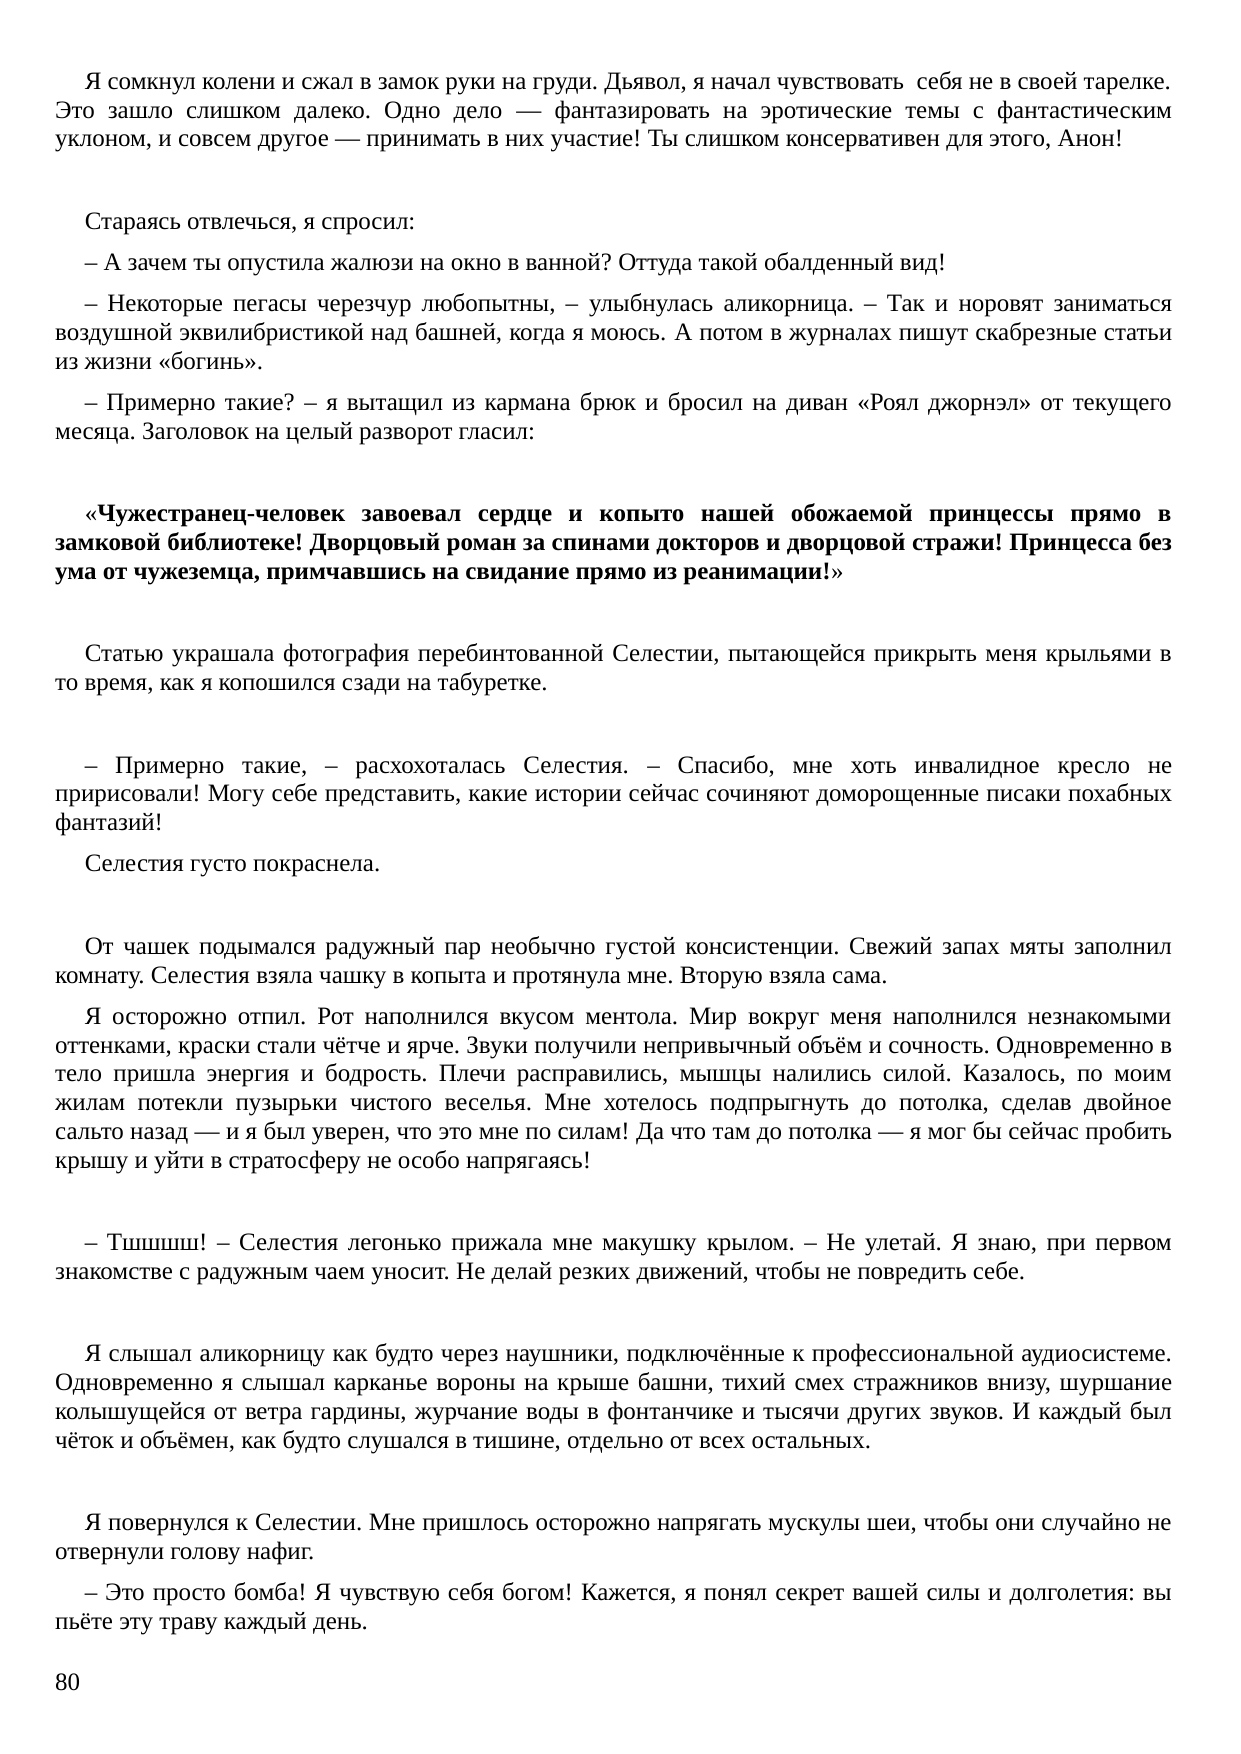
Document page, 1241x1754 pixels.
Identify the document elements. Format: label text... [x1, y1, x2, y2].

text Статью украшала фотография перебинтованной Селестии, пытающейся прикрыть меня крыльями в то время, как я копошился сзади на табуретке. [55, 638, 1173, 696]
text – Это просто бомба! Я чувствую себя богом! Кажется, я понял секрет вашей силы и долголетия: вы пьёте эту траву каждый день. [55, 1577, 1173, 1635]
text – Тшшшш! – Селестия легонько прижала мне макушку крылом. – Не улетай. Я знаю, при первом знакомстве с радужным чаем уносит. Не делай резких движений, чтобы не повредить себе. [55, 1227, 1173, 1285]
text – Некоторые пегасы черезчур любопытны, – улыбнулась аликорница. – Так и норовят заниматься воздушной эквилибристикой над башней, когда я моюсь. А потом в журналах пишут скабрезные статьи из жизни «богинь». [55, 288, 1173, 375]
text Селестия густо покраснела. [55, 848, 1173, 877]
text «Чужестранец-человек завоевал сердце и копыто нашей обожаемой принцессы прямо в замковой библиотеке! Дворцовый роман за спинами докторов и дворцовой стражи! Принцесса без ума от чужеземца, примчавшись на свидание прямо из реанимации!» [55, 498, 1173, 585]
text Я слышал аликорницу как будто через наушники, подключённые к профессиональной аудиосистеме. Одновременно я слышал карканье вороны на крыше башни, тихий смех стражников внизу, шуршание колышущейся от ветра гардины, журчание воды в фонтанчике и тысячи других звуков. И каждый был чёток и объёмен, как будто слушался в тишине, отдельно от всех остальных. [55, 1338, 1173, 1453]
text Я сомкнул колени и сжал в замок руки на груди. Дьявол, я начал чувствовать себя не в своей тарелке. Это зашло слишком далеко. Одно дело — фантазировать на эротические темы с фантастическим уклоном, и совсем другое — принимать в них участие! Ты слишком консервативен для этого, Анон! [55, 66, 1173, 152]
text – Примерно такие, – расхохоталась Селестия. – Спасибо, мне хоть инвалидное кресло не пририсовали! Могу себе представить, какие истории сейчас сочиняют доморощенные писаки похабных фантазий! [55, 750, 1173, 836]
text – А зачем ты опустила жалюзи на окно в ванной? Оттуда такой обалденный вид! [55, 247, 1173, 276]
text – Примерно такие? – я вытащил из кармана брюк и бросил на диван «Роял джорнэл» от текущего месяца. Заголовок на целый разворот гласил: [55, 387, 1173, 445]
text Я осторожно отпил. Рот наполнился вкусом ментола. Мир вокруг меня наполнился незнакомыми оттенками, краски стали чётче и ярче. Звуки получили непривычный объём и сочность. Одновременно в тело пришла энергия и бодрость. Плечи расправились, мышцы налились силой. Казалось, по моим жилам потекли пузырьки чистого веселья. Мне хотелось подпрыгнуть до потолка, сделав двойное сальто назад — и я был уверен, что это мне по силам! Да что там до потолка — я мог бы сейчас пробить крышу и уйти в стратосферу не особо напрягаясь! [55, 1001, 1173, 1173]
text От чашек подымался радужный пар необычно густой консистенции. Свежий запах мяты заполнил комнату. Селестия взяла чашку в копыта и протянула мне. Вторую взяла сама. [55, 931, 1173, 988]
text Стараясь отвлечься, я спросил: [55, 206, 1173, 235]
text Я повернулся к Селестии. Мне пришлось осторожно напрягать мускулы шеи, чтобы они случайно не отвернули голову нафиг. [55, 1507, 1173, 1565]
